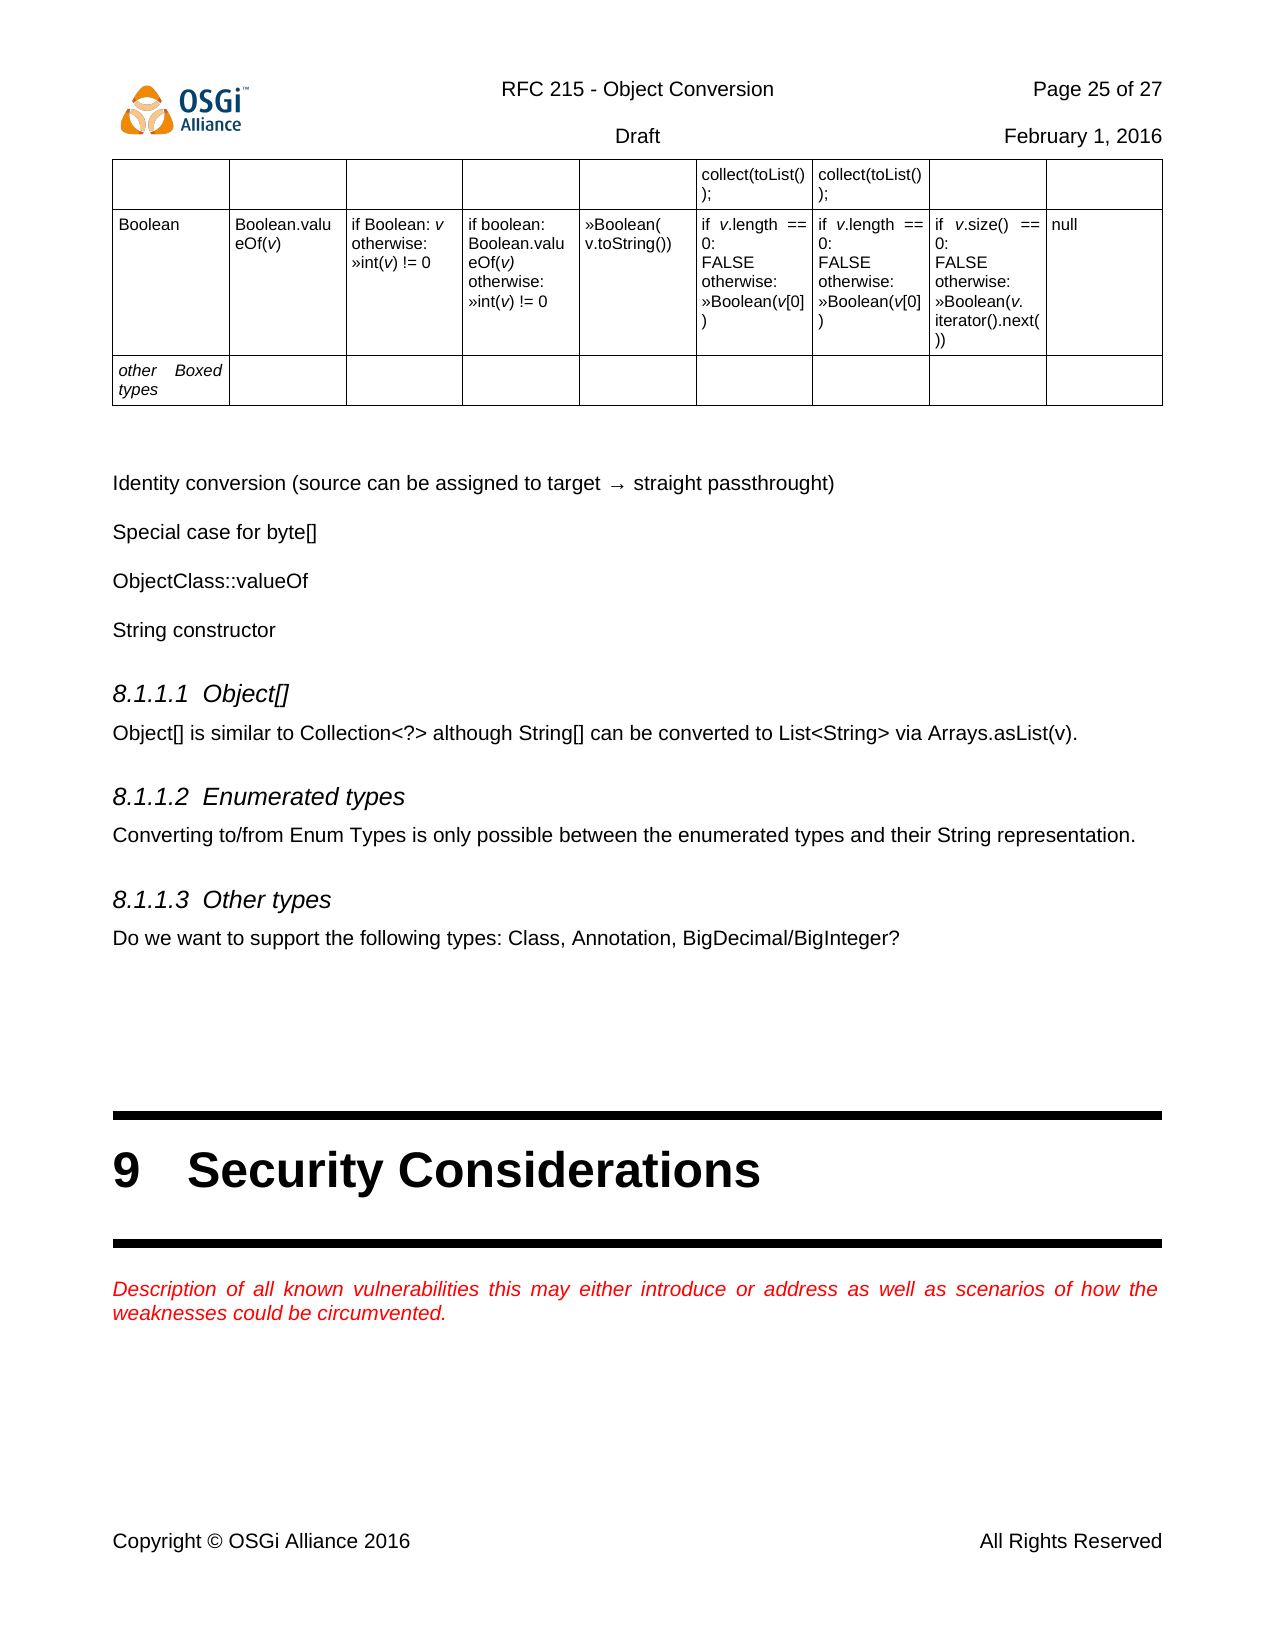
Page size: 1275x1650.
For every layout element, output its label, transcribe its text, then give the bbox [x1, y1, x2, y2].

subtitle Enumerated types [112, 782, 1162, 811]
text Special case for byte[] [112, 520, 1162, 544]
text Identity conversion (source can be assigned to target → straight passthrought) [112, 471, 1162, 495]
table_cell collect(toList()); [697, 160, 812, 209]
table_cell [1047, 160, 1162, 209]
table_cell other Boxed types [113, 356, 229, 404]
table_cell [230, 356, 346, 404]
table_cell if v.length == 0: FALSE otherwise: »Boolean(v[0]) [697, 210, 812, 354]
table_cell [113, 160, 229, 209]
text String constructor [112, 618, 1162, 642]
table_cell [580, 160, 696, 209]
text ObjectClass::valueOf [112, 569, 1162, 593]
table_cell Boolean [113, 210, 229, 354]
text Description of all known vulnerabilities this may either introduce or address as well as scenarios of how the weaknesses could be circumvented. [112, 1277, 1162, 1325]
table_cell if Boolean: v otherwise: »int(v) != 0 [347, 210, 462, 354]
table_cell [697, 356, 812, 404]
table_cell [463, 356, 579, 404]
subtitle Object[] [112, 679, 1162, 708]
table_cell »Boolean( v.toString()) [580, 210, 696, 354]
subtitle Other types [112, 884, 1162, 913]
table_cell collect(toList()); [813, 160, 929, 209]
table_cell [930, 356, 1046, 404]
text Object[] is similar to Collection<?> although String[] can be converted to List<String> via Arrays.asList(v). [112, 720, 1162, 744]
table_cell null [1047, 210, 1162, 354]
table_cell [230, 160, 346, 209]
subtitle Security Considerations [112, 1112, 1162, 1248]
table_cell [930, 160, 1046, 209]
text Do we want to support the following types: Class, Annotation, BigDecimal/BigInteger? [112, 926, 1162, 950]
table_cell Boolean.valueOf(v) [230, 210, 346, 354]
table_cell if v.size() == 0: FALSE otherwise: »Boolean(v. iterator().next()) [930, 210, 1046, 354]
table_cell [813, 356, 929, 404]
table_cell if v.length == 0: FALSE otherwise: »Boolean(v[0]) [813, 210, 929, 354]
text Converting to/from Enum Types is only possible between the enumerated types and their String representation. [112, 823, 1162, 847]
picture [113, 78, 257, 142]
table_cell [347, 160, 462, 209]
table_cell [463, 160, 579, 209]
table_cell [347, 356, 462, 404]
table_cell [580, 356, 696, 404]
table_cell [1047, 356, 1162, 404]
table_cell if boolean: Boolean.valueOf(v) otherwise: »int(v) != 0 [463, 210, 579, 354]
